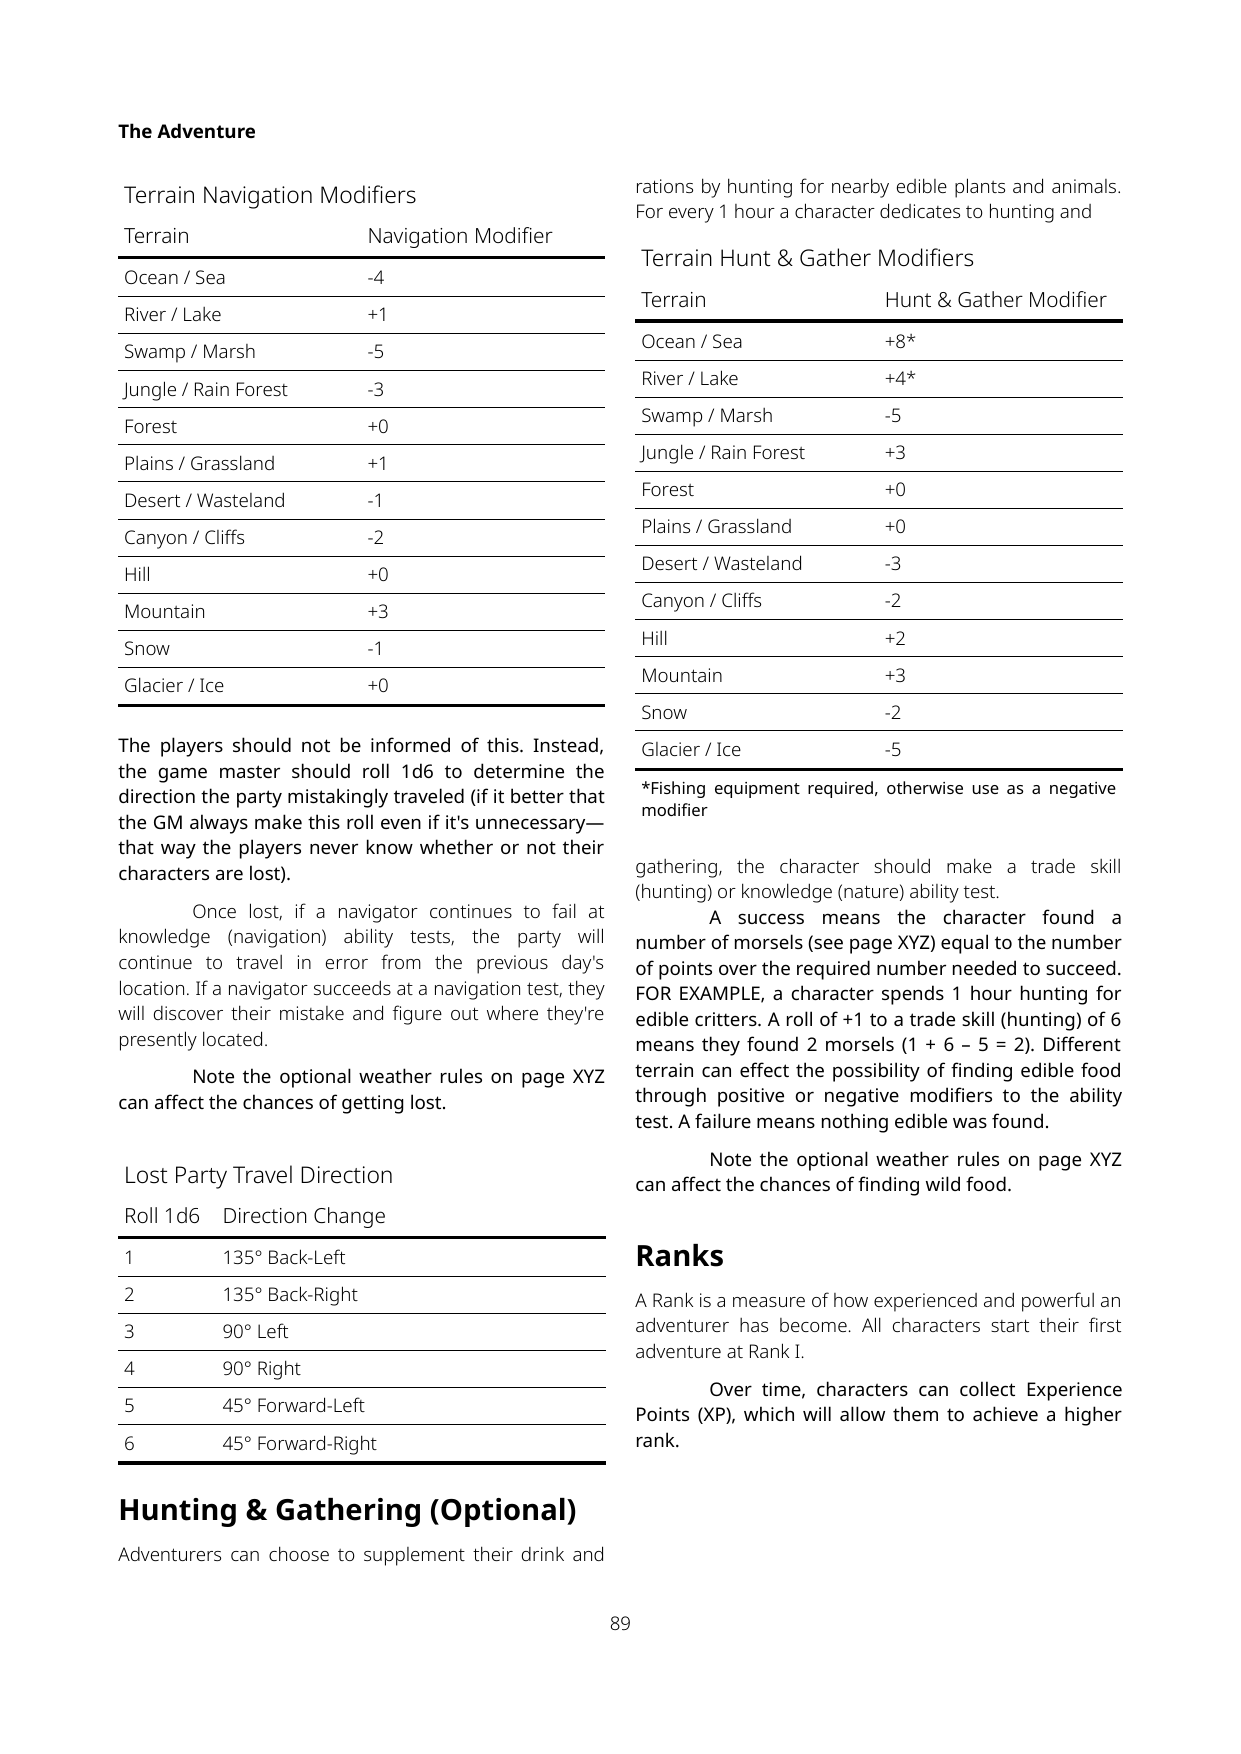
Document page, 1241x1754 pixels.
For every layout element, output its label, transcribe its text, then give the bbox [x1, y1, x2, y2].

table_cell +8* [879, 323, 1122, 359]
table_cell *Fishing equipment required, otherwise use as a negative modifier [635, 771, 1122, 827]
text gathering, the character should make a trade skill (hunting) or knowledge (nature) ability test. [635, 853, 1122, 904]
table_cell Plains / Grassland [635, 509, 879, 545]
table_cell Forest [635, 472, 879, 508]
table_cell Snow [118, 631, 362, 667]
table_header Terrain Hunt & Gather Modifiers [635, 237, 1122, 279]
table_cell 1 [118, 1239, 217, 1276]
table_cell 135° Back-Left [217, 1239, 606, 1276]
table_cell +3 [362, 594, 605, 630]
table_cell -2 [879, 583, 1122, 619]
table_cell River / Lake [118, 297, 362, 333]
table_cell +1 [362, 297, 605, 333]
table_cell +0 [362, 408, 605, 444]
text rations by hunting for nearby edible plants and animals. For every 1 hour a character dedicates to hunting and [635, 173, 1122, 224]
table_cell +0 [362, 668, 605, 704]
table_cell -5 [879, 398, 1122, 434]
table_cell Terrain [635, 279, 879, 319]
table_cell 45° Forward-Left [217, 1388, 606, 1424]
table_cell Roll 1d6 [118, 1196, 217, 1236]
table_cell 3 [118, 1314, 217, 1350]
table_cell Navigation Modifier [362, 216, 605, 256]
table_cell Ocean / Sea [635, 323, 879, 359]
table_cell Swamp / Marsh [118, 334, 362, 370]
table_cell -1 [362, 631, 605, 667]
subtitle Hunting & Gathering (Optional) [118, 1489, 605, 1529]
table_cell 135° Back-Right [217, 1277, 606, 1313]
text Note the optional weather rules on page XYZ can affect the chances of getting lost. [118, 1064, 605, 1115]
table_cell -2 [879, 694, 1122, 730]
table_cell +0 [879, 472, 1122, 508]
text Note the optional weather rules on page XYZ can affect the chances of finding wild food. [635, 1146, 1122, 1197]
table_cell 45° Forward-Right [217, 1425, 606, 1461]
table_cell River / Lake [635, 361, 879, 397]
table_cell -2 [362, 520, 605, 556]
subtitle Ranks [635, 1235, 1122, 1274]
table_cell Desert / Wasteland [118, 482, 362, 518]
table_cell 4 [118, 1351, 217, 1387]
table_cell Mountain [635, 657, 879, 693]
table_cell Hill [118, 557, 362, 593]
table_cell Hill [635, 620, 879, 656]
table_cell +1 [362, 445, 605, 481]
table_cell 6 [118, 1425, 217, 1461]
table_cell +2 [879, 620, 1122, 656]
table_header Terrain Navigation Modifiers [118, 173, 605, 216]
table_cell Direction Change [217, 1196, 606, 1236]
text A Rank is a measure of how experienced and powerful an adventurer has become. All characters start their first adventure at Rank I. [635, 1287, 1122, 1363]
table_cell Glacier / Ice [635, 731, 879, 767]
table_cell +3 [879, 657, 1122, 693]
table_cell -5 [362, 334, 605, 370]
table_cell -5 [879, 731, 1122, 767]
table_cell Ocean / Sea [118, 259, 362, 296]
text Once lost, if a navigator continues to fail at knowledge (navigation) ability tests, the party will continue to travel in error from the previous day's location. If a navigator succeeds at a navigation test, they will discover their mistake and figure out where they're presently located. [118, 898, 605, 1051]
table_cell Plains / Grassland [118, 445, 362, 481]
table_cell 90° Left [217, 1314, 606, 1350]
table_cell +4* [879, 361, 1122, 397]
table_cell Jungle / Rain Forest [635, 435, 879, 471]
table_cell Hunt & Gather Modifier [879, 279, 1122, 319]
table_cell -4 [362, 259, 605, 296]
table_cell Snow [635, 694, 879, 730]
table_cell -3 [362, 371, 605, 407]
table_cell +3 [879, 435, 1122, 471]
table_cell 2 [118, 1277, 217, 1313]
table_cell Forest [118, 408, 362, 444]
table_cell 5 [118, 1388, 217, 1424]
text A success means the character found a number of morsels (see page XYZ) equal to the number of points over the required number needed to succeed. FOR EXAMPLE, a character spends 1 hour hunting for edible critters. A roll of +1 to a trade skill (hunting) of 6 means they found 2 morsels (1 + 6 – 5 = 2). Different terrain can effect the possibility of finding edible food through positive or negative modifiers to the ability test. A failure means nothing edible was found. [635, 904, 1122, 1134]
table_cell -1 [362, 482, 605, 518]
text Over time, characters can collect Experience Points (XP), which will allow them to achieve a higher rank. [635, 1376, 1122, 1453]
table_cell Swamp / Marsh [635, 398, 879, 434]
table_cell Terrain [118, 216, 362, 256]
text Adventurers can choose to supplement their drink and [118, 1542, 605, 1567]
table_cell +0 [879, 509, 1122, 545]
table_cell Canyon / Cliffs [118, 520, 362, 556]
table_header Lost Party Travel Direction [118, 1153, 606, 1196]
table_cell Jungle / Rain Forest [118, 371, 362, 407]
table_cell Desert / Wasteland [635, 546, 879, 582]
table_cell Mountain [118, 594, 362, 630]
table_cell Glacier / Ice [118, 668, 362, 704]
text The players should not be informed of this. Instead, the game master should roll 1d6 to determine the direction the party mistakingly traveled (if it better that the GM always make this roll even if it's unnecessary—that way the players never know whether or not their characters are lost). [118, 707, 605, 886]
table_cell 90° Right [217, 1351, 606, 1387]
table_cell -3 [879, 546, 1122, 582]
table_cell +0 [362, 557, 605, 593]
table_cell Canyon / Cliffs [635, 583, 879, 619]
